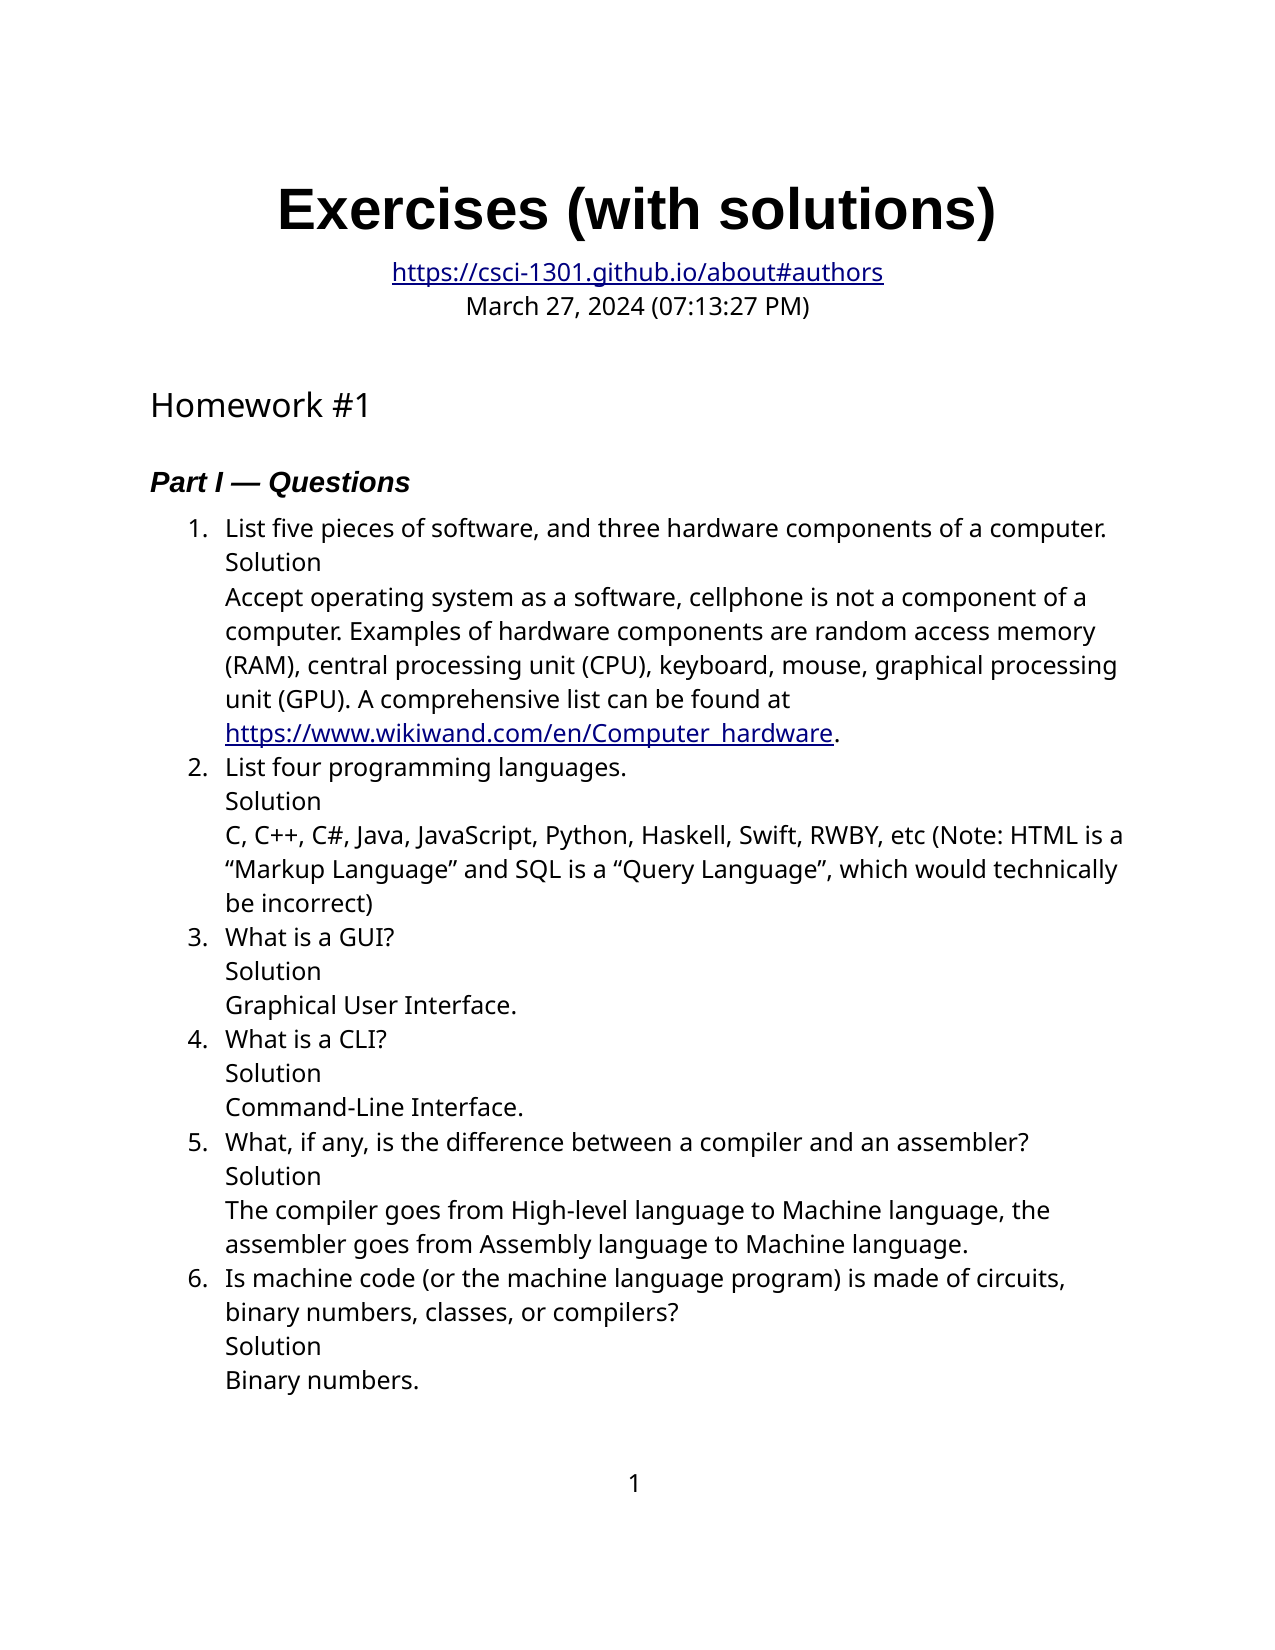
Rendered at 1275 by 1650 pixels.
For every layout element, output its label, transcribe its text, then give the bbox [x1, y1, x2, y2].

text March 27, 2024 (07:13:27 PM) [150, 289, 1125, 323]
subtitle Homework #1 [150, 382, 1125, 427]
list List four programming languages. [187, 749, 1125, 783]
list Command-Line Interface. [187, 1090, 1125, 1124]
list Accept operating system as a software, cellphone is not a component of a computer. Examples of hardware components are random access memory (RAM), central processing unit (CPU), keyboard, mouse, graphical processing unit (GPU). A comprehensive list can be found at https://www.wikiwand.com/en/Computer_hardware. [187, 579, 1125, 749]
list Is machine code (or the machine language program) is made of circuits, binary numbers, classes, or compilers? [187, 1260, 1125, 1328]
text https://csci-1301.github.io/about#authors [150, 254, 1125, 289]
subtitle Part I — Questions [150, 465, 1125, 498]
list What is a GUI? [187, 920, 1125, 954]
list Binary numbers. [187, 1363, 1125, 1397]
list What is a CLI? [187, 1022, 1125, 1056]
list Solution [187, 954, 1125, 988]
list Solution [187, 545, 1125, 579]
list Solution [187, 1328, 1125, 1363]
list Solution [187, 1158, 1125, 1192]
title Exercises (with solutions) [150, 175, 1125, 242]
list C, C++, C#, Java, JavaScript, Python, Haskell, Swift, RWBY, etc (Note: HTML is a “Markup Language” and SQL is a “Query Language”, which would technically be incorrect) [187, 818, 1125, 920]
list List five pieces of software, and three hardware components of a computer. [187, 511, 1125, 545]
list Solution [187, 1056, 1125, 1090]
list What, if any, is the difference between a compiler and an assembler? [187, 1124, 1125, 1158]
list Graphical User Interface. [187, 988, 1125, 1022]
list Solution [187, 783, 1125, 818]
list The compiler goes from High-level language to Machine language, the assembler goes from Assembly language to Machine language. [187, 1192, 1125, 1260]
